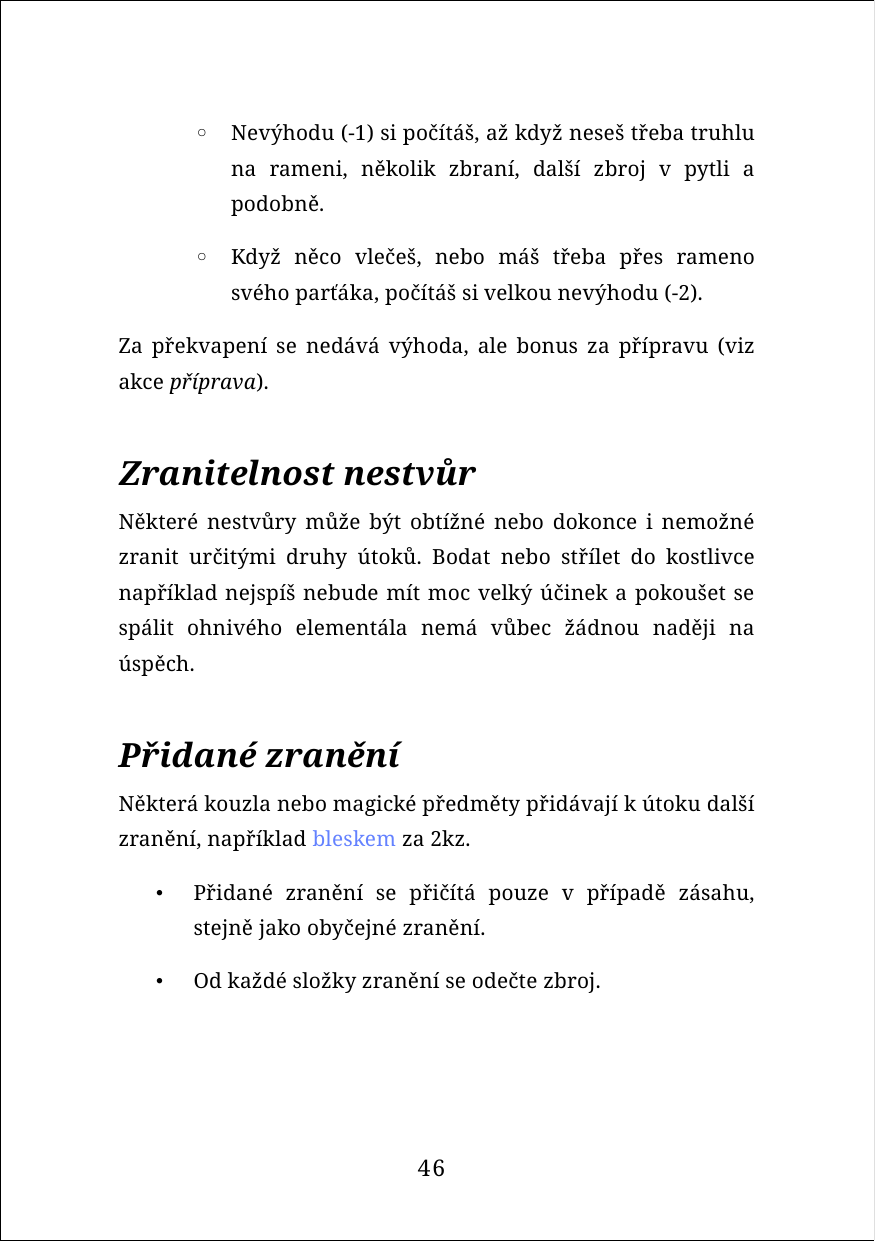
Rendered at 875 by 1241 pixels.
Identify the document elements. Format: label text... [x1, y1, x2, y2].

list Od každé složky zranění se odečte zbroj. [156, 966, 756, 995]
list Nevýhodu (-1) si počítáš, až když neseš třeba truhlu na rameni, několik zbraní, další zbroj v pytli a podobně. [193, 118, 756, 218]
subtitle Zranitelnost nestvůr [118, 449, 756, 495]
text Některé nestvůry může být obtížné nebo dokonce i nemožné zranit určitými druhy útoků. Bodat nebo střílet do kostlivce například nejspíš nebude mít moc velký účinek a pokoušet se spálit ohnivého elementála nemá vůbec žádnou naději na úspěch. [118, 507, 756, 677]
list Když něco vlečeš, nebo máš třeba přes rameno svého parťáka, počítáš si velkou nevýhodu (-2). [193, 242, 756, 306]
text Některá kouzla nebo magické předměty přidávají k útoku další zranění, například bleskem za 2kz. [118, 789, 756, 853]
text Za překvapení se nedává výhoda, ale bonus za přípravu (viz akce příprava). [118, 331, 756, 395]
list Přidané zranění se přičítá pouze v případě zásahu, stejně jako obyčejné zranění. [156, 878, 756, 942]
subtitle Přidané zranění [118, 732, 756, 777]
